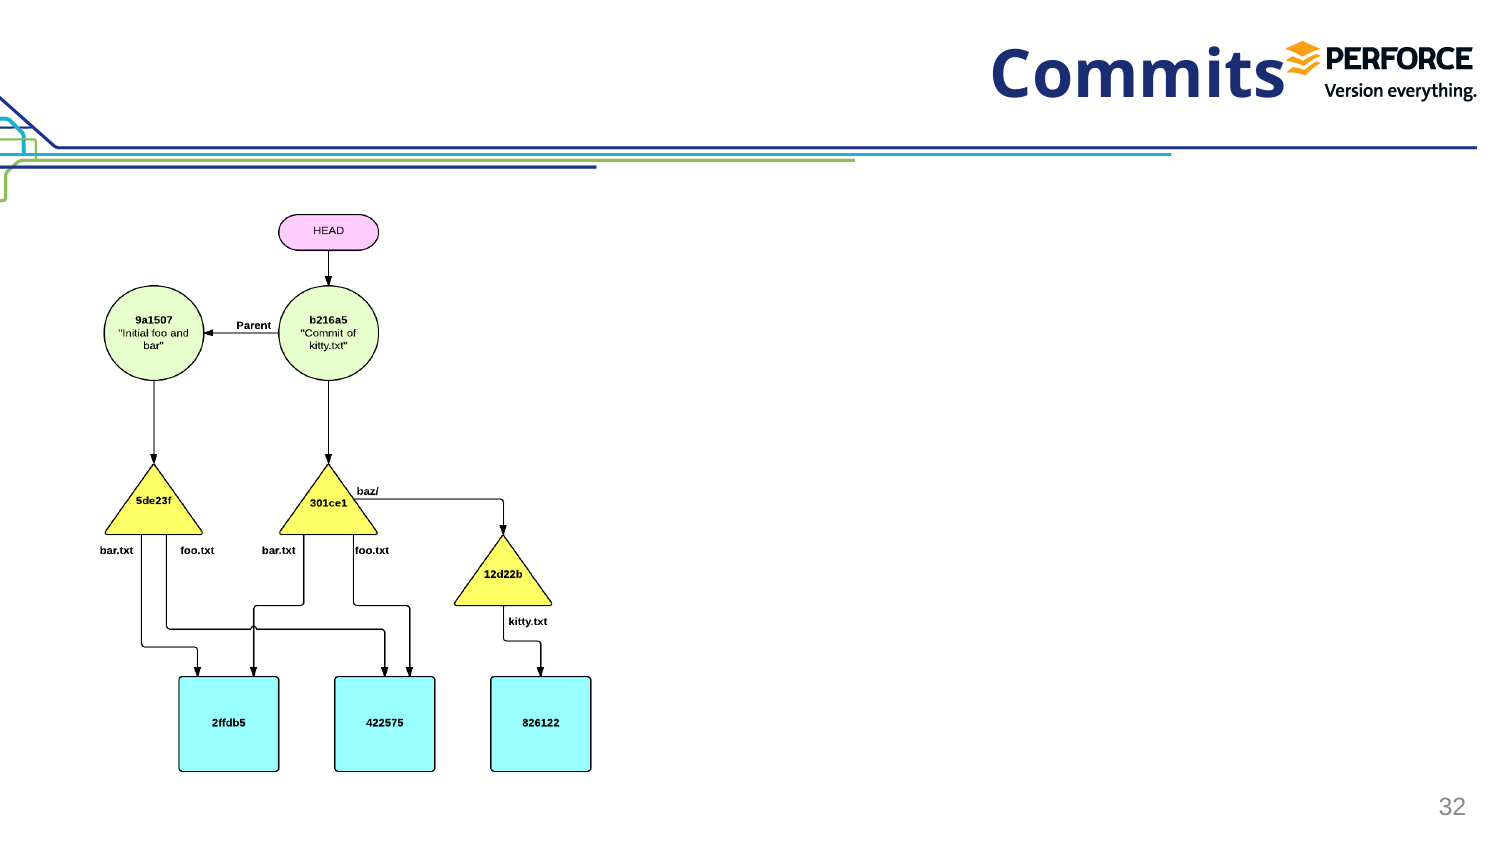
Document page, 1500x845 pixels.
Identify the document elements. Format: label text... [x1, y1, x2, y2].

title Commits [975, 0, 1500, 141]
text_box [1131, 782, 1482, 828]
picture [0, 0, 1500, 845]
